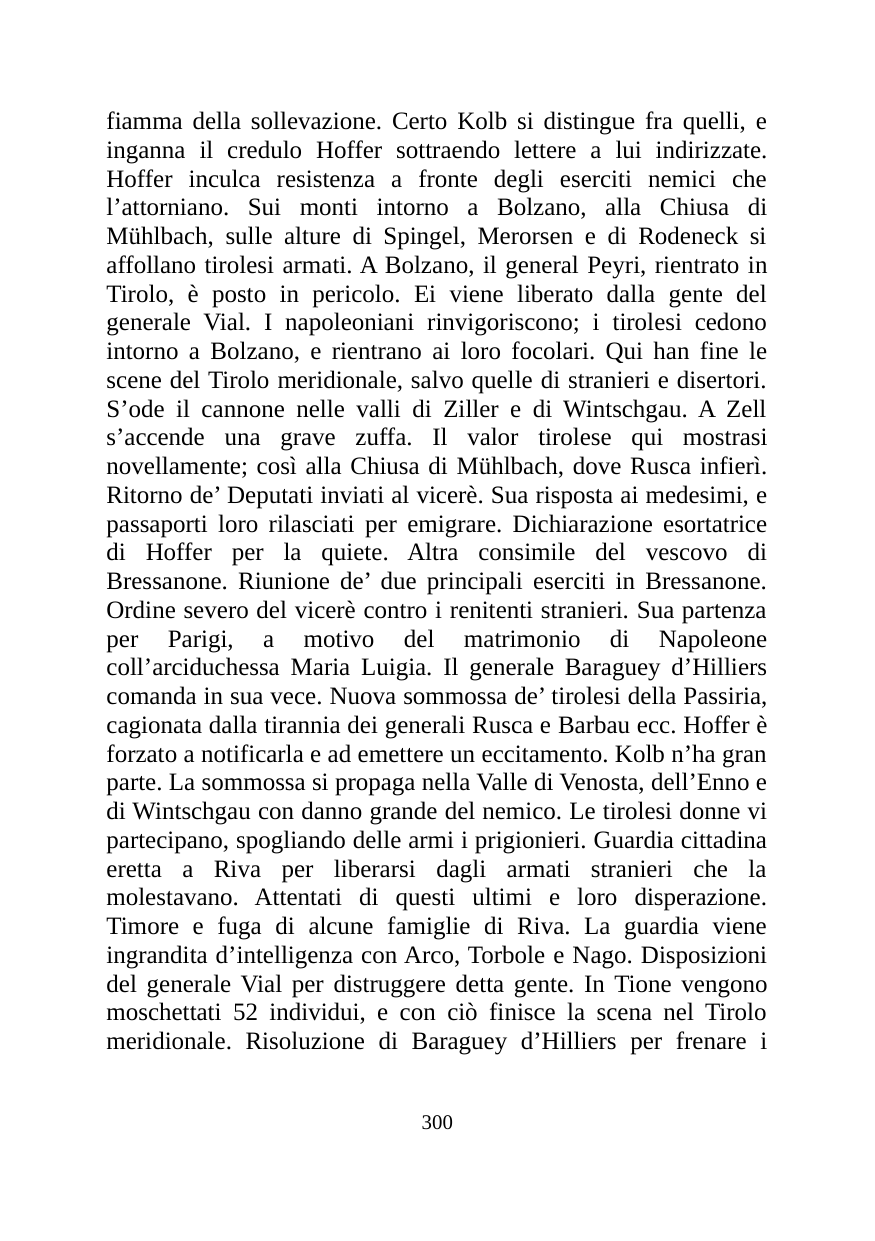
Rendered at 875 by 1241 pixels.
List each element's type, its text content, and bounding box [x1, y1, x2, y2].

text fiamma della sollevazione. Certo Kolb si distingue fra quelli, e inganna il credulo Hoffer sottraendo lettere a lui indirizzate. Hoffer inculca resistenza a fronte degli eserciti nemici che l’attorniano. Sui monti intorno a Bolzano, alla Chiusa di Mühlbach, sulle alture di Spingel, Merorsen e di Rodeneck si affollano tirolesi armati. A Bolzano, il general Peyri, rientrato in Tirolo, è posto in pericolo. Ei viene liberato dalla gente del generale Vial. I napoleoniani rinvigoriscono; i tirolesi cedono intorno a Bolzano, e rientrano ai loro focolari. Qui han fine le scene del Tirolo meridionale, salvo quelle di stranieri e disertori. S’ode il cannone nelle valli di Ziller e di Wintschgau. A Zell s’accende una grave zuffa. Il valor tirolese qui mostrasi novellamente; così alla Chiusa di Mühlbach, dove Rusca infierì. Ritorno de’ Deputati inviati al vicerè. Sua risposta ai medesimi, e passaporti loro rilasciati per emigrare. Dichiarazione esortatrice di Hoffer per la quiete. Altra consimile del vescovo di Bressanone. Riunione de’ due principali eserciti in Bressanone. Ordine severo del vicerè contro i renitenti stranieri. Sua partenza per Parigi, a motivo del matrimonio di Napoleone coll’arciduchessa Maria Luigia. Il generale Baraguey d’Hilliers comanda in sua vece. Nuova sommossa de’ tirolesi della Passiria, cagionata dalla tirannia dei generali Rusca e Barbau ecc. Hoffer è forzato a notificarla e ad emettere un eccitamento. Kolb n’ha gran parte. La sommossa si propaga nella Valle di Venosta, dell’Enno e di Wintschgau con danno grande del nemico. Le tirolesi donne vi partecipano, spogliando delle armi i prigionieri. Guardia cittadina eretta a Riva per liberarsi dagli armati stranieri che la molestavano. Attentati di questi ultimi e loro disperazione. Timore e fuga di alcune famiglie di Riva. La guardia viene ingrandita d’intelligenza con Arco, Torbole e Nago. Disposizioni del generale Vial per distruggere detta gente. In Tione vengono moschettati 52 individui, e con ciò finisce la scena nel Tirolo meridionale. Risoluzione di Baraguey d’Hilliers per frenare i [106, 106, 768, 1055]
